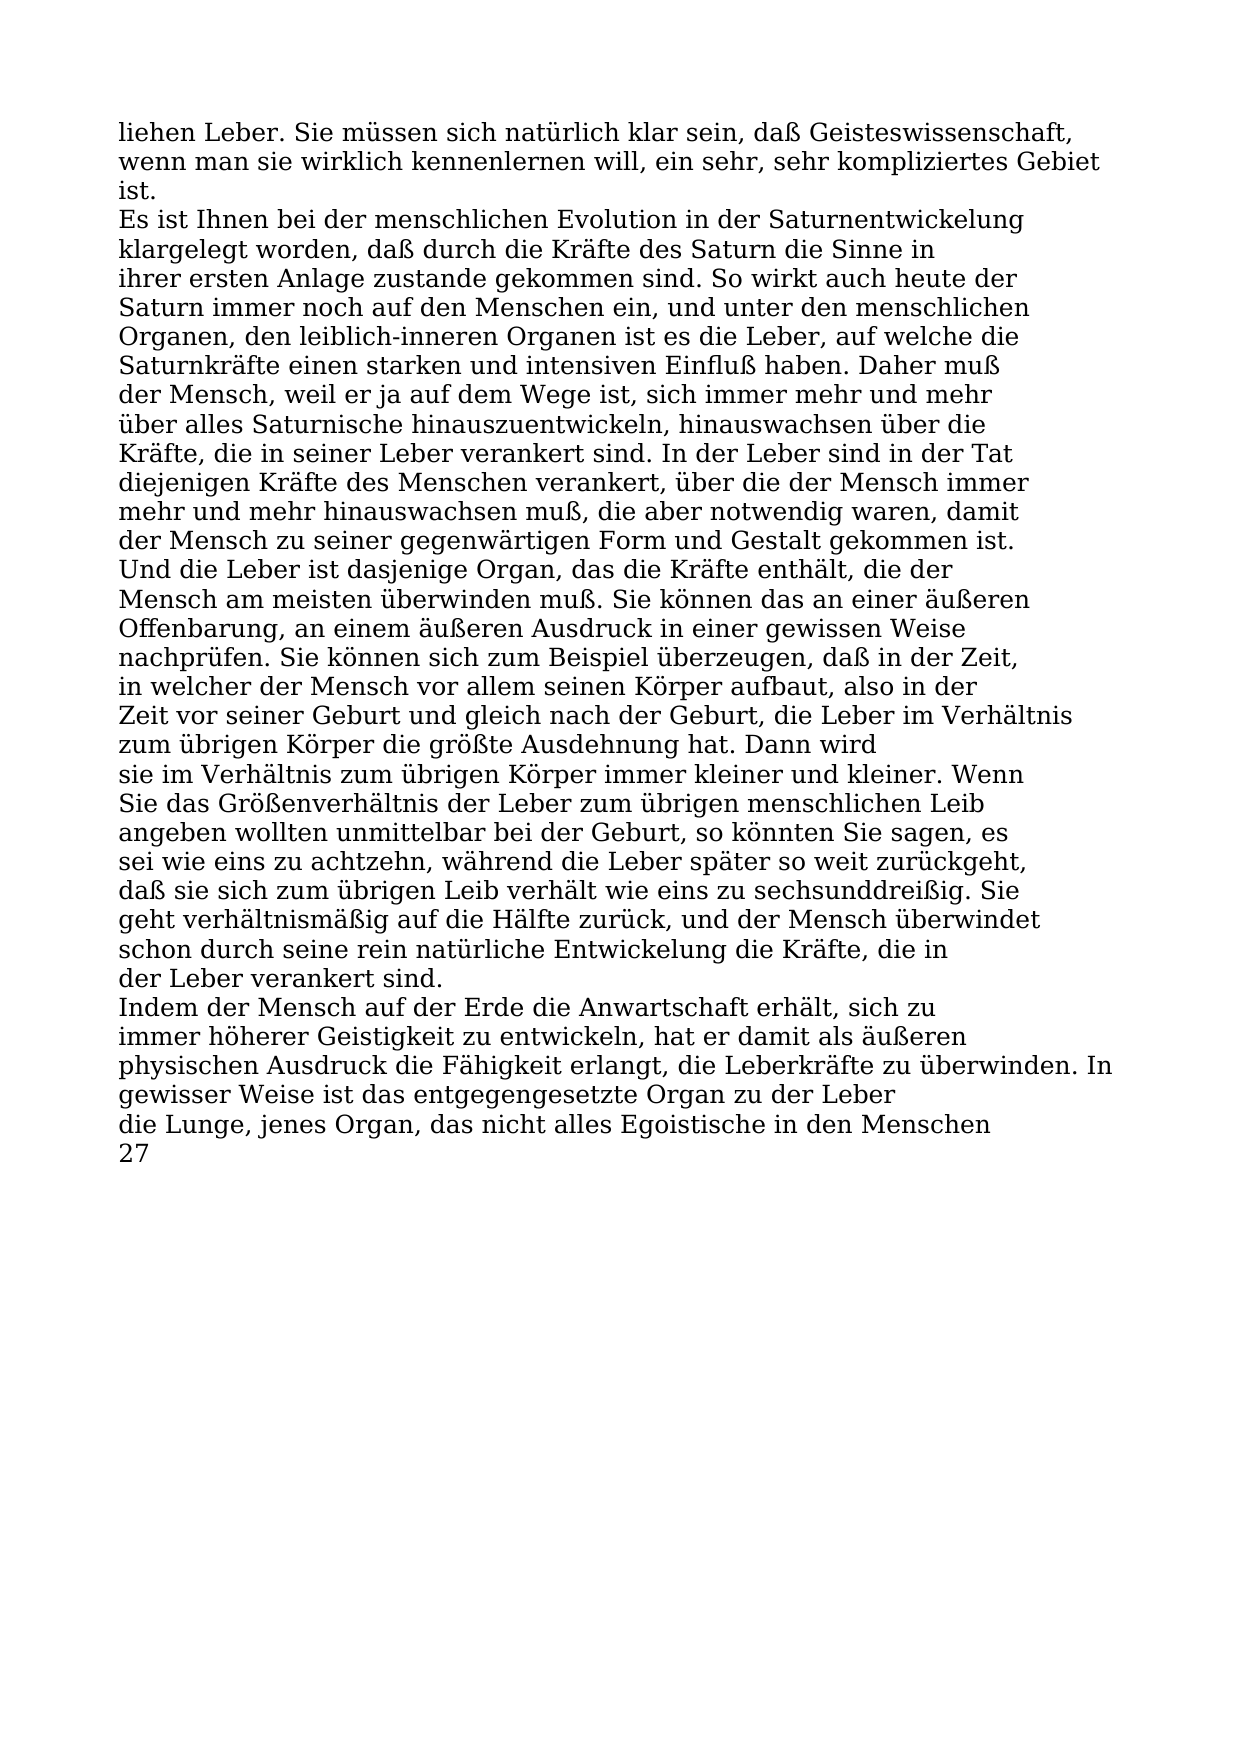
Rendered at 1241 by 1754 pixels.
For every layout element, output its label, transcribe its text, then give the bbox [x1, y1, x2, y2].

text Sie das Größenverhältnis der Leber zum übrigen menschlichen Leib [118, 789, 1122, 818]
text sie im Verhältnis zum übrigen Körper immer kleiner und kleiner. Wenn [118, 760, 1122, 789]
text angeben wollten unmittelbar bei der Geburt, so könnten Sie sagen, es [118, 818, 1122, 847]
text Es ist Ihnen bei der menschlichen Evolution in der Saturnentwickelung klargelegt worden, daß durch die Kräfte des Saturn die Sinne in [118, 206, 1122, 264]
text ihrer ersten Anlage zustande gekommen sind. So wirkt auch heute der [118, 264, 1122, 293]
text physischen Ausdruck die Fähigkeit erlangt, die Leberkräfte zu überwinden. In gewisser Weise ist das entgegengesetzte Organ zu der Leber [118, 1051, 1122, 1110]
text Und die Leber ist dasjenige Organ, das die Kräfte enthält, die der [118, 556, 1122, 585]
text Saturn immer noch auf den Menschen ein, und unter den menschlichen [118, 293, 1122, 322]
text daß sie sich zum übrigen Leib verhält wie eins zu sechsunddreißig. Sie [118, 876, 1122, 906]
text über alles Saturnische hinauszuentwickeln, hinauswachsen über die [118, 410, 1122, 439]
text liehen Leber. Sie müssen sich natürlich klar sein, daß Geisteswissenschaft, wenn man sie wirklich kennenlernen will, ein sehr, sehr kompliziertes Gebiet ist. [118, 118, 1122, 206]
text in welcher der Mensch vor allem seinen Körper aufbaut, also in der [118, 672, 1122, 701]
text 27 [118, 1139, 1122, 1168]
text der Mensch, weil er ja auf dem Wege ist, sich immer mehr und mehr [118, 381, 1122, 410]
text die Lunge, jenes Organ, das nicht alles Egoistische in den Menschen [118, 1110, 1122, 1139]
text der Leber verankert sind. [118, 964, 1122, 993]
text mehr und mehr hinauswachsen muß, die aber notwendig waren, damit [118, 497, 1122, 526]
text Organen, den leiblich-inneren Organen ist es die Leber, auf welche die [118, 322, 1122, 351]
text der Mensch zu seiner gegenwärtigen Form und Gestalt gekommen ist. [118, 526, 1122, 556]
text geht verhältnismäßig auf die Hälfte zurück, und der Mensch überwindet schon durch seine rein natürliche Entwickelung die Kräfte, die in [118, 906, 1122, 964]
text Saturnkräfte einen starken und intensiven Einfluß haben. Daher muß [118, 351, 1122, 381]
text sei wie eins zu achtzehn, während die Leber später so weit zurückgeht, [118, 847, 1122, 876]
text immer höherer Geistigkeit zu entwickeln, hat er damit als äußeren [118, 1022, 1122, 1051]
text Offenbarung, an einem äußeren Ausdruck in einer gewissen Weise [118, 614, 1122, 643]
text Kräfte, die in seiner Leber verankert sind. In der Leber sind in der Tat [118, 439, 1122, 468]
text diejenigen Kräfte des Menschen verankert, über die der Mensch immer [118, 468, 1122, 497]
text Indem der Mensch auf der Erde die Anwartschaft erhält, sich zu [118, 993, 1122, 1022]
text Mensch am meisten überwinden muß. Sie können das an einer äußeren [118, 585, 1122, 614]
text nachprüfen. Sie können sich zum Beispiel überzeugen, daß in der Zeit, [118, 643, 1122, 672]
text Zeit vor seiner Geburt und gleich nach der Geburt, die Leber im Verhältnis zum übrigen Körper die größte Ausdehnung hat. Dann wird [118, 701, 1122, 760]
